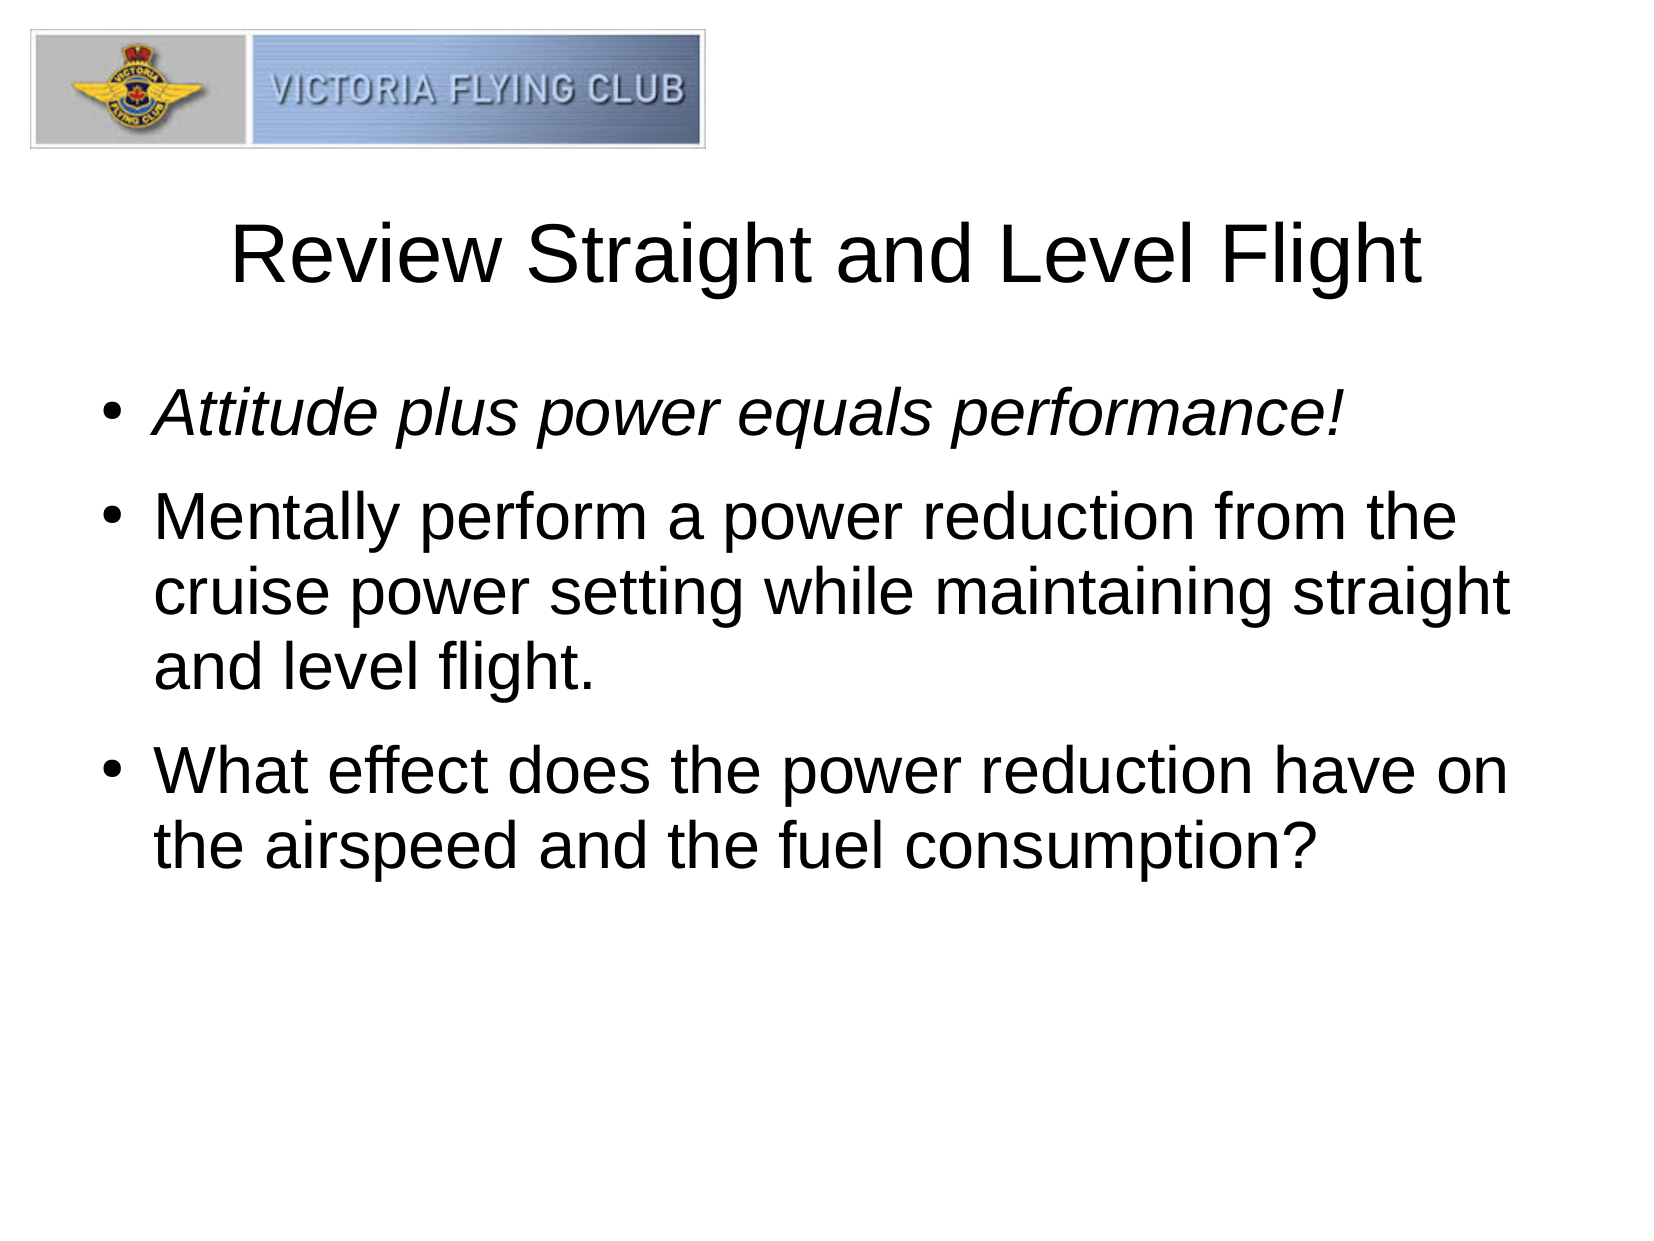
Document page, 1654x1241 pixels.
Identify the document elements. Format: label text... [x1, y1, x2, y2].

picture [30, 29, 706, 149]
title Review Straight and Level Flight [82, 150, 1571, 358]
list Attitude plus power equals performance! Mentally perform a power reduction from the cruise power setting while maintaining straight and level flight. What effect does the power reduction have on the airspeed and the fuel consumption? [82, 375, 1571, 1095]
